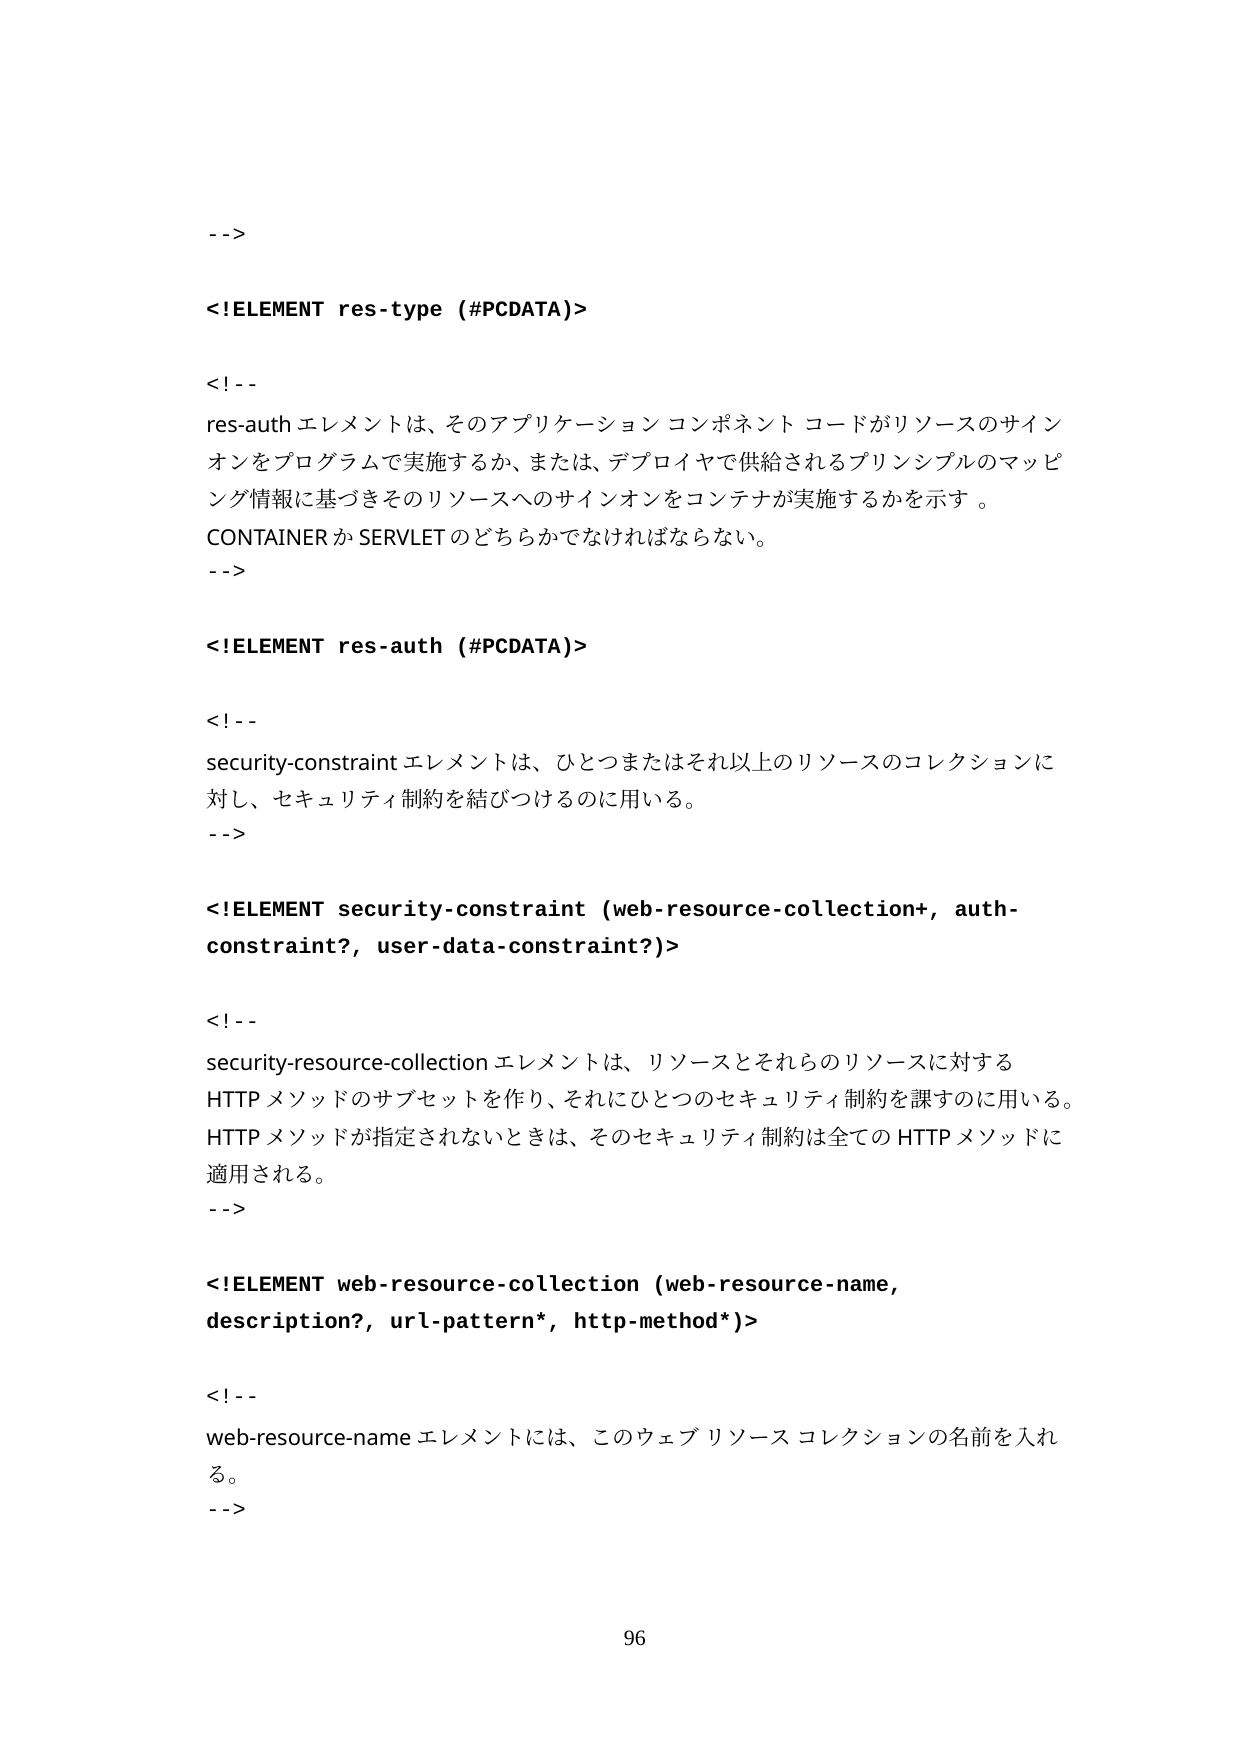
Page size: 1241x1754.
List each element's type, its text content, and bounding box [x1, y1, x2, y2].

text <!ELEMENT web-resource-collection (web-resource-name, description?, url-pattern*, http-method*)> [206, 1267, 1063, 1342]
text --> [206, 1492, 1063, 1529]
text --> [206, 554, 1063, 592]
text res-authエレメントは、そのアプリケーション コンポネント コードがリソースのサインオンをプログラムで実施するか、または、デプロイヤで供給されるプリンシプルのマッピング情報に基づきそのリソースへのサインオンをコンテナが実施するかを示す。CONTAINERかSERVLETのどちらかでなければならない。 [206, 404, 1063, 554]
text <!-- [206, 1379, 1063, 1417]
text <!-- [206, 1004, 1063, 1042]
text --> [206, 817, 1063, 854]
text security-resource-collectionエレメントは、リソースとそれらのリソースに対するHTTPメソッドのサブセットを作り、それにひとつのセキュリティ制約を課すのに用いる。HTTPメソッドが指定されないときは、そのセキュリティ制約は全てのHTTPメソッドに適用される。 [206, 1042, 1063, 1192]
text <!ELEMENT res-type (#PCDATA)> [206, 292, 1063, 329]
text <!-- [206, 367, 1063, 404]
text <!-- [206, 704, 1063, 742]
text --> [206, 1192, 1063, 1229]
text web-resource-nameエレメントには、このウェブ リソース コレクションの名前を入れる。 [206, 1417, 1063, 1492]
text <!ELEMENT security-constraint (web-resource-collection+, auth-constraint?, user-data-constraint?)> [206, 892, 1063, 967]
text security-constraintエレメントは、ひとつまたはそれ以上のリソースのコレクションに対し、セキュリティ制約を結びつけるのに用いる。 [206, 742, 1063, 817]
text --> [206, 217, 1063, 254]
text <!ELEMENT res-auth (#PCDATA)> [206, 629, 1063, 667]
